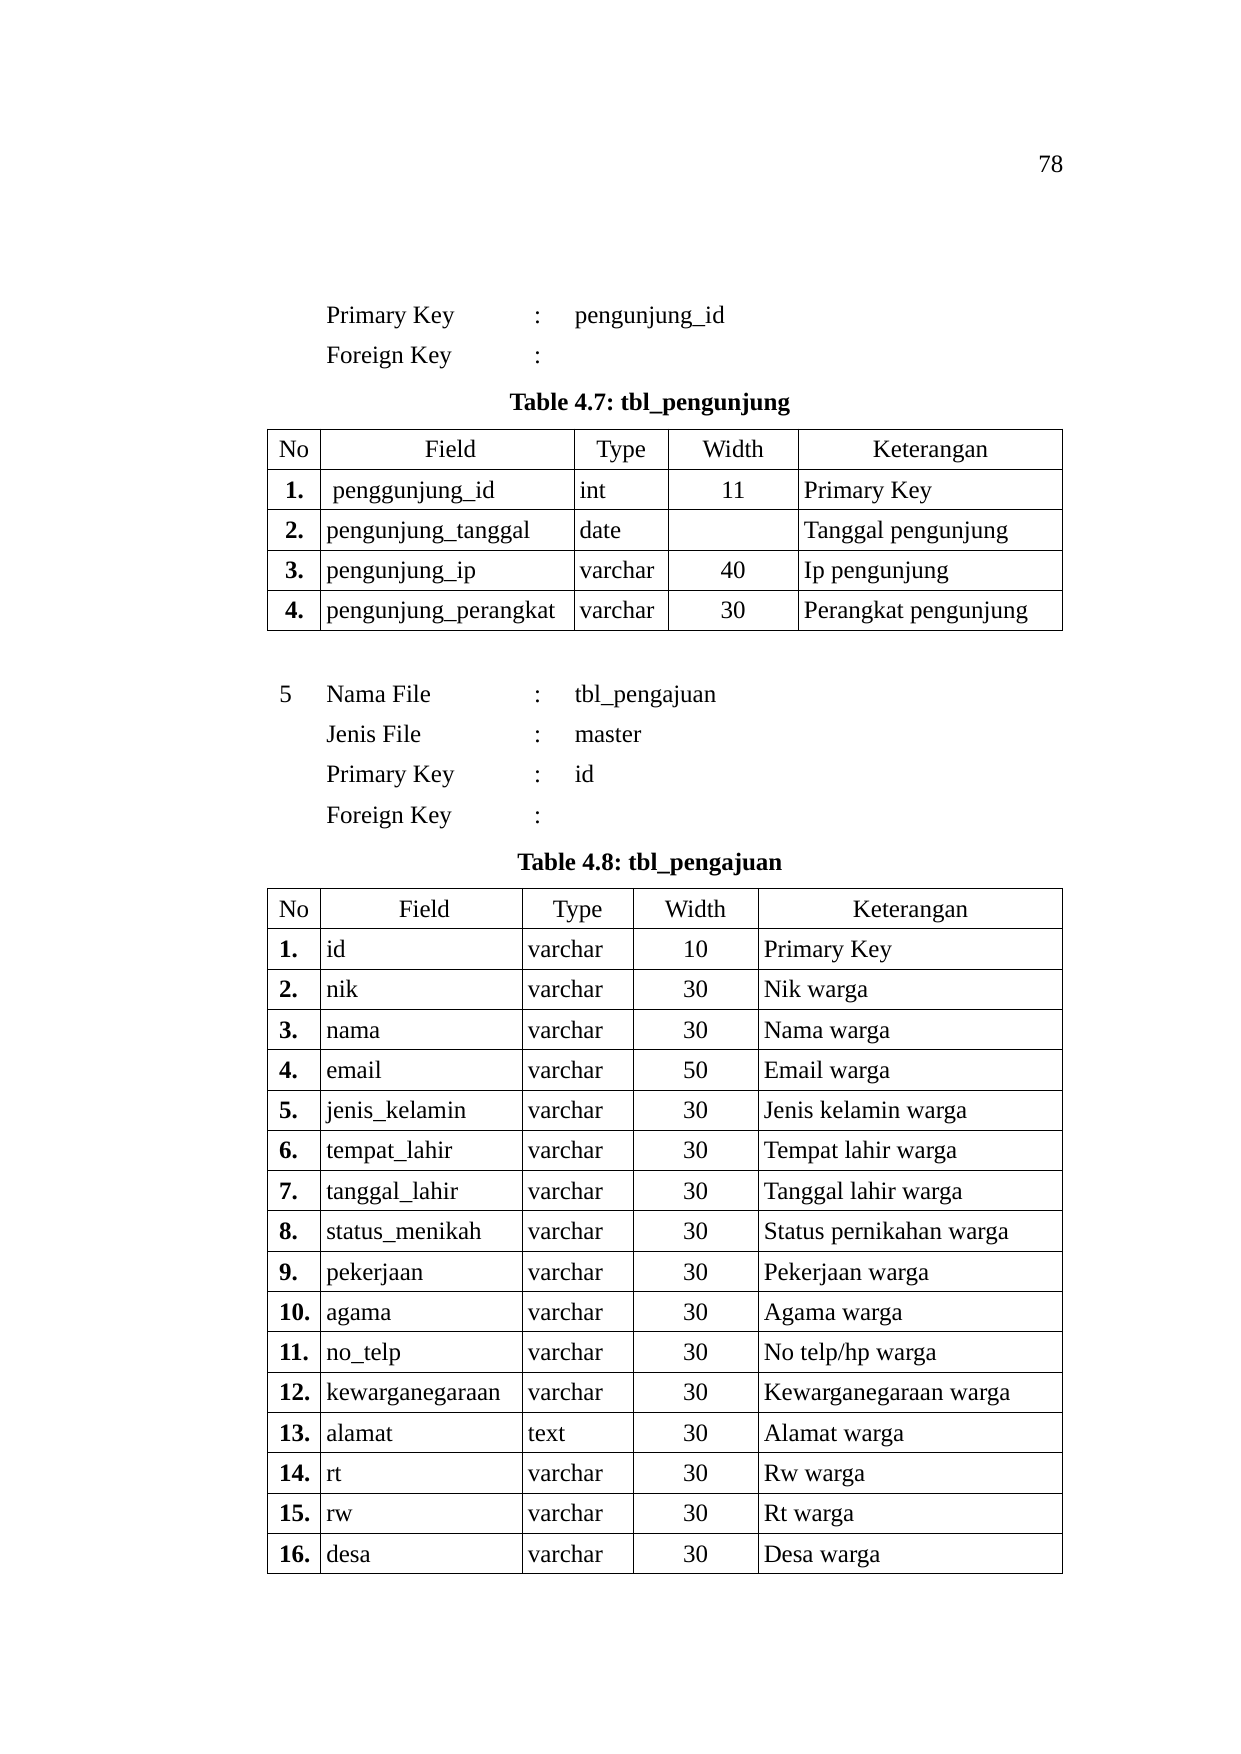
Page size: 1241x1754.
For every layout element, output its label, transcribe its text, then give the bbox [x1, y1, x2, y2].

table_cell nama [321, 1010, 522, 1049]
table_cell Primary Key [799, 470, 1062, 509]
table_cell varchar [523, 1252, 633, 1291]
table_cell 30 [634, 1292, 758, 1331]
table_cell varchar [523, 1211, 633, 1251]
table_cell jenis_kelamin [321, 1091, 522, 1130]
table_cell no_telp [321, 1332, 522, 1372]
table_cell varchar [575, 591, 668, 630]
table_cell agama [321, 1292, 522, 1331]
table_cell 40 [669, 551, 798, 590]
table_cell Jenis kelamin warga [759, 1091, 1062, 1130]
table_cell [569, 335, 1062, 375]
table_cell 30 [634, 1171, 758, 1210]
table_cell [669, 510, 798, 549]
table_cell [268, 1091, 320, 1130]
table_cell tempat_lahir [321, 1131, 522, 1170]
table_cell Primary Key [759, 929, 1062, 968]
table_cell pengunjung_id [569, 294, 1062, 334]
text Table 4.7: tbl_pengunjung [236, 387, 1063, 416]
table_cell rt [321, 1453, 522, 1493]
table_cell status_menikah [321, 1211, 522, 1251]
table_cell [268, 1252, 320, 1291]
table_header tbl_pengajuan [569, 673, 1062, 713]
table_header Width [669, 430, 798, 469]
table_cell [268, 1534, 320, 1573]
table_cell [268, 1211, 320, 1251]
table_cell : [528, 794, 569, 834]
table_cell Nama warga [759, 1010, 1062, 1049]
table_cell [268, 1413, 320, 1452]
table_cell 10 [634, 929, 758, 968]
table_cell Pekerjaan warga [759, 1252, 1062, 1291]
table_cell varchar [523, 1050, 633, 1089]
table_header Nama File [320, 673, 528, 713]
table_cell [274, 754, 320, 794]
table_cell varchar [523, 1171, 633, 1210]
table_cell [268, 470, 320, 509]
table_cell Email warga [759, 1050, 1062, 1089]
table_cell pekerjaan [321, 1252, 522, 1291]
table_cell [274, 794, 320, 834]
table_header Field [321, 889, 522, 928]
table_cell 30 [634, 1494, 758, 1533]
table_cell 30 [634, 970, 758, 1009]
table_cell 30 [634, 1332, 758, 1372]
table_cell tanggal_lahir [321, 1171, 522, 1210]
table_cell [268, 1010, 320, 1049]
table_cell varchar [523, 970, 633, 1009]
table_cell [268, 929, 320, 968]
table_cell varchar [523, 1453, 633, 1493]
table_cell 30 [634, 1252, 758, 1291]
text Table 4.8: tbl_pengajuan [236, 847, 1063, 875]
table_cell text [523, 1413, 633, 1452]
table_cell pengunjung_tanggal [321, 510, 574, 549]
table_cell Desa warga [759, 1534, 1062, 1573]
table_cell 30 [634, 1211, 758, 1251]
table_cell alamat [321, 1413, 522, 1452]
table_cell Kewarganegaraan warga [759, 1373, 1062, 1412]
table_cell [268, 510, 320, 549]
table_cell [268, 970, 320, 1009]
table_cell Primary Key [320, 754, 528, 794]
table_cell 30 [669, 591, 798, 630]
table_cell pengunjung_perangkat [321, 591, 574, 630]
table_cell [274, 294, 320, 334]
table_cell [268, 1494, 320, 1533]
table_header : [528, 673, 569, 713]
table_header Type [523, 889, 633, 928]
table_cell varchar [523, 1534, 633, 1573]
table_cell 11 [669, 470, 798, 509]
table_cell penggunjung_id [321, 470, 574, 509]
table_cell varchar [523, 1010, 633, 1049]
table_cell [268, 551, 320, 590]
table_cell Rw warga [759, 1453, 1062, 1493]
table_cell 30 [634, 1413, 758, 1452]
table_cell [268, 1050, 320, 1089]
table_cell No telp/hp warga [759, 1332, 1062, 1372]
table_cell Tanggal pengunjung [799, 510, 1062, 549]
table_cell id [569, 754, 1062, 794]
table_cell [268, 1453, 320, 1493]
table_cell pengunjung_ip [321, 551, 574, 590]
table_cell [274, 714, 320, 754]
table_header No [268, 430, 320, 469]
table_cell [268, 1373, 320, 1412]
table_cell : [528, 714, 569, 754]
table_cell : [528, 754, 569, 794]
table_cell [268, 1292, 320, 1331]
table_header Type [575, 430, 668, 469]
table_cell nik [321, 970, 522, 1009]
table_cell varchar [523, 1494, 633, 1533]
table_cell varchar [523, 1332, 633, 1372]
table_cell 30 [634, 1534, 758, 1573]
table_header Keterangan [759, 889, 1062, 928]
table_cell varchar [523, 1292, 633, 1331]
table_header 5 [274, 673, 320, 713]
table_cell varchar [523, 1091, 633, 1130]
table_cell Jenis File [320, 714, 528, 754]
table_cell 50 [634, 1050, 758, 1089]
table_cell int [575, 470, 668, 509]
table_cell Primary Key [320, 294, 528, 334]
table_cell email [321, 1050, 522, 1089]
table_cell 30 [634, 1453, 758, 1493]
table_cell Tempat lahir warga [759, 1131, 1062, 1170]
table_cell Status pernikahan warga [759, 1211, 1062, 1251]
table_header No [268, 889, 320, 928]
table_header Width [634, 889, 758, 928]
table_cell [268, 591, 320, 630]
table_cell varchar [523, 929, 633, 968]
table_cell Agama warga [759, 1292, 1062, 1331]
table_cell : [528, 335, 569, 375]
table_cell rw [321, 1494, 522, 1533]
table_header Field [321, 430, 574, 469]
table_cell Nik warga [759, 970, 1062, 1009]
table_cell Rt warga [759, 1494, 1062, 1533]
table_cell Ip pengunjung [799, 551, 1062, 590]
table_cell master [569, 714, 1062, 754]
table_cell [268, 1332, 320, 1372]
table_cell varchar [523, 1373, 633, 1412]
table_cell Foreign Key [320, 794, 528, 834]
table_cell [268, 1171, 320, 1210]
table_cell Alamat warga [759, 1413, 1062, 1452]
table_cell 30 [634, 1131, 758, 1170]
table_cell 30 [634, 1091, 758, 1130]
table_header Keterangan [799, 430, 1062, 469]
table_cell Perangkat pengunjung [799, 591, 1062, 630]
table_cell 30 [634, 1373, 758, 1412]
table_cell [268, 1131, 320, 1170]
table_cell : [528, 294, 569, 334]
table_cell desa [321, 1534, 522, 1573]
table_cell date [575, 510, 668, 549]
table_cell [569, 794, 1062, 834]
table_cell 30 [634, 1010, 758, 1049]
table_cell Tanggal lahir warga [759, 1171, 1062, 1210]
table_cell kewarganegaraan [321, 1373, 522, 1412]
table_cell varchar [575, 551, 668, 590]
table_cell id [321, 929, 522, 968]
table_cell [274, 335, 320, 375]
table_cell varchar [523, 1131, 633, 1170]
table_cell Foreign Key [320, 335, 528, 375]
